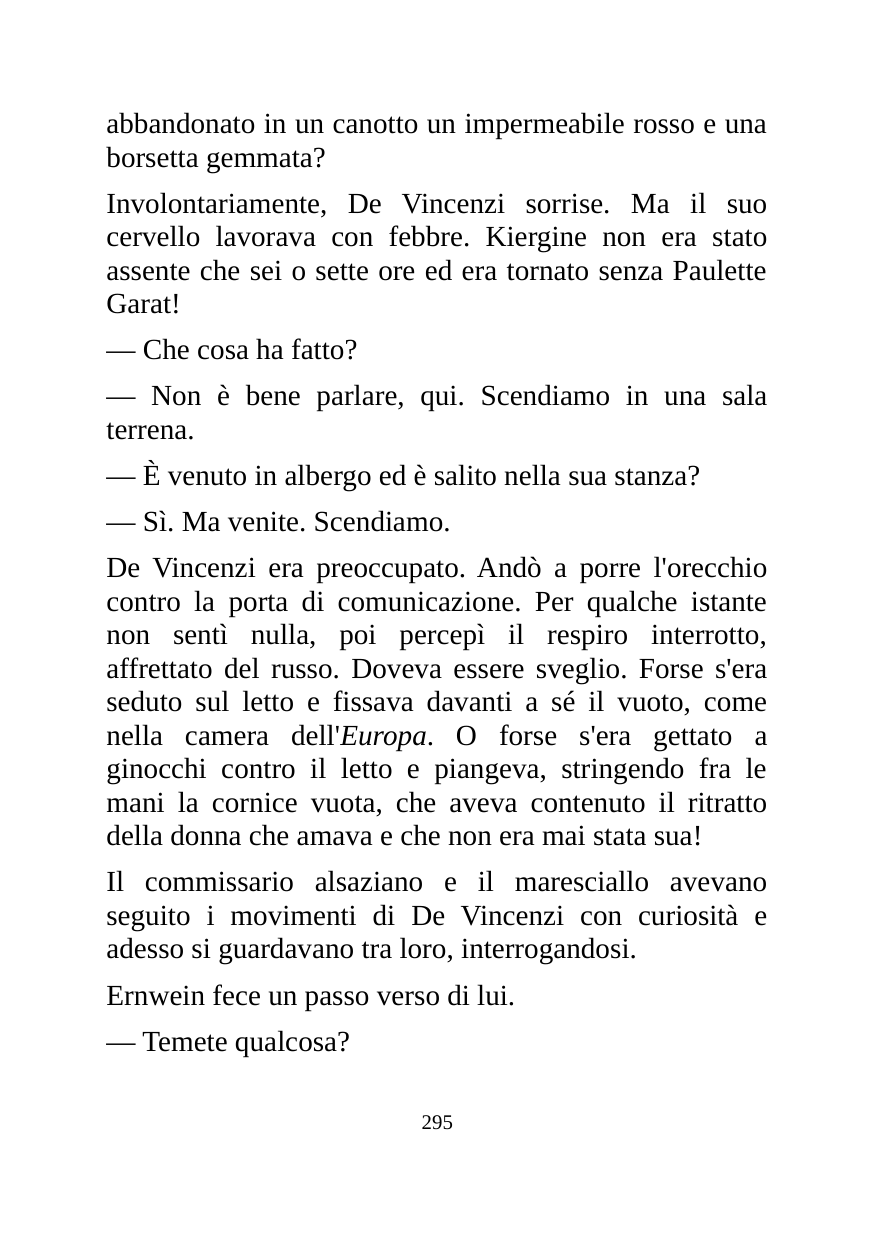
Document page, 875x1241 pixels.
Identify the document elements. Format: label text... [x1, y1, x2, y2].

text Ernwein fece un passo verso di lui. [106, 978, 768, 1011]
text Il commissario alsaziano e il maresciallo avevano seguito i movimenti di De Vincenzi con curiosità e adesso si guardavano tra loro, interrogandosi. [106, 864, 768, 965]
text — Temete qualcosa? [106, 1024, 768, 1057]
text — Sì. Ma venite. Scendiamo. [106, 504, 768, 538]
text — Non è bene parlare, qui. Scendiamo in una sala terrena. [106, 378, 768, 446]
text — È venuto in albergo ed è salito nella sua stanza? [106, 458, 768, 492]
text — Che cosa ha fatto? [106, 332, 768, 366]
text abbandonato in un canotto un impermeabile rosso e una borsetta gemmata? [106, 106, 768, 173]
text De Vincenzi era preoccupato. Andò a porre l'orecchio contro la porta di comunicazione. Per qualche istante non sentì nulla, poi percepì il respiro interrotto, affrettato del russo. Doveva essere sveglio. Forse s'era seduto sul letto e fissava davanti a sé il vuoto, come nella camera dell'Europa. O forse s'era gettato a ginocchi contro il letto e piangeva, stringendo fra le mani la cornice vuota, che aveva contenuto il ritratto della donna che amava e che non era mai stata sua! [106, 550, 768, 852]
text Involontariamente, De Vincenzi sorrise. Ma il suo cervello lavorava con febbre. Kiergine non era stato assente che sei o sette ore ed era tornato senza Paulette Garat! [106, 186, 768, 320]
